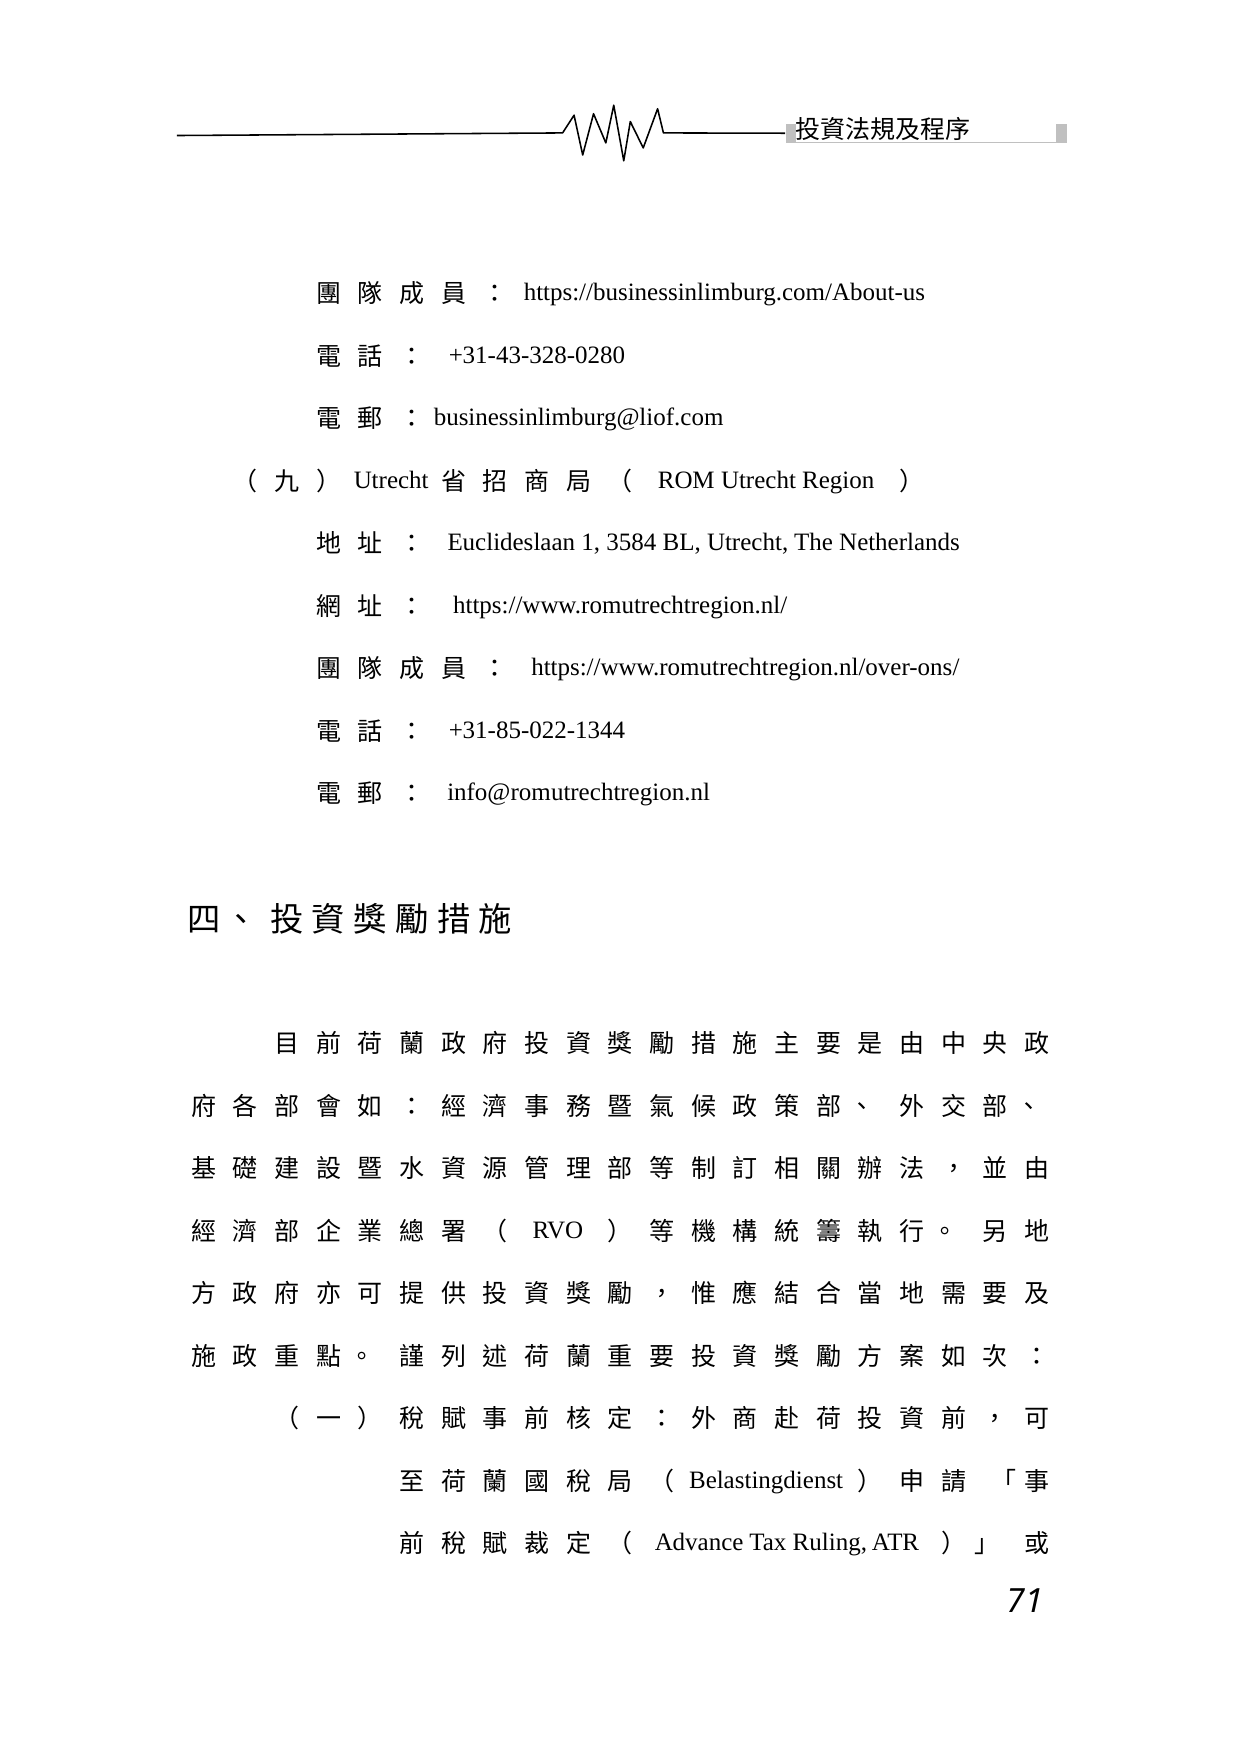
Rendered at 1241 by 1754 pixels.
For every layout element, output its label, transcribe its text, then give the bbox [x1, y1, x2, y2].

text 團隊成員：https://www.romutrechtregion.nl/over-ons/ [281, 625, 1058, 688]
text （九）Utrecht省招商局（ROM Utrecht Region） [207, 438, 1058, 500]
text 電郵：info@romutrechtregion.nl [281, 750, 1058, 813]
text 電郵：businessinlimburg@liof.com [281, 375, 1058, 438]
text 四、投資獎勵措施 [183, 875, 1058, 938]
text 目前荷蘭政府投資獎勵措施主要是由中央政府各部會如：經濟事務暨氣候政策部、外交部、基礎建設暨水資源管理部等制訂相關辦法，並由經濟部企業總署（RVO）等機構統籌執行。另地方政府亦可提供投資獎勵，惟應結合當地需要及施政重點。謹列述荷蘭重要投資獎勵方案如次： [183, 1000, 1058, 1375]
text 電話：+31-43-328-0280 [281, 313, 1058, 375]
text 網址：https://www.romutrechtregion.nl/ [281, 563, 1058, 625]
text 地址：Euclideslaan 1, 3584 BL, Utrecht, The Netherlands [281, 500, 1058, 563]
list 稅賦事前核定：外商赴荷投資前，可至荷蘭國稅局（Belastingdienst）申請「事前稅賦裁定（Advance Tax Ruling, ATR）」或 [232, 1375, 1058, 1563]
text 團隊成員：https://businessinlimburg.com/About-us [281, 250, 1058, 313]
text 電話：+31-85-022-1344 [281, 688, 1058, 750]
